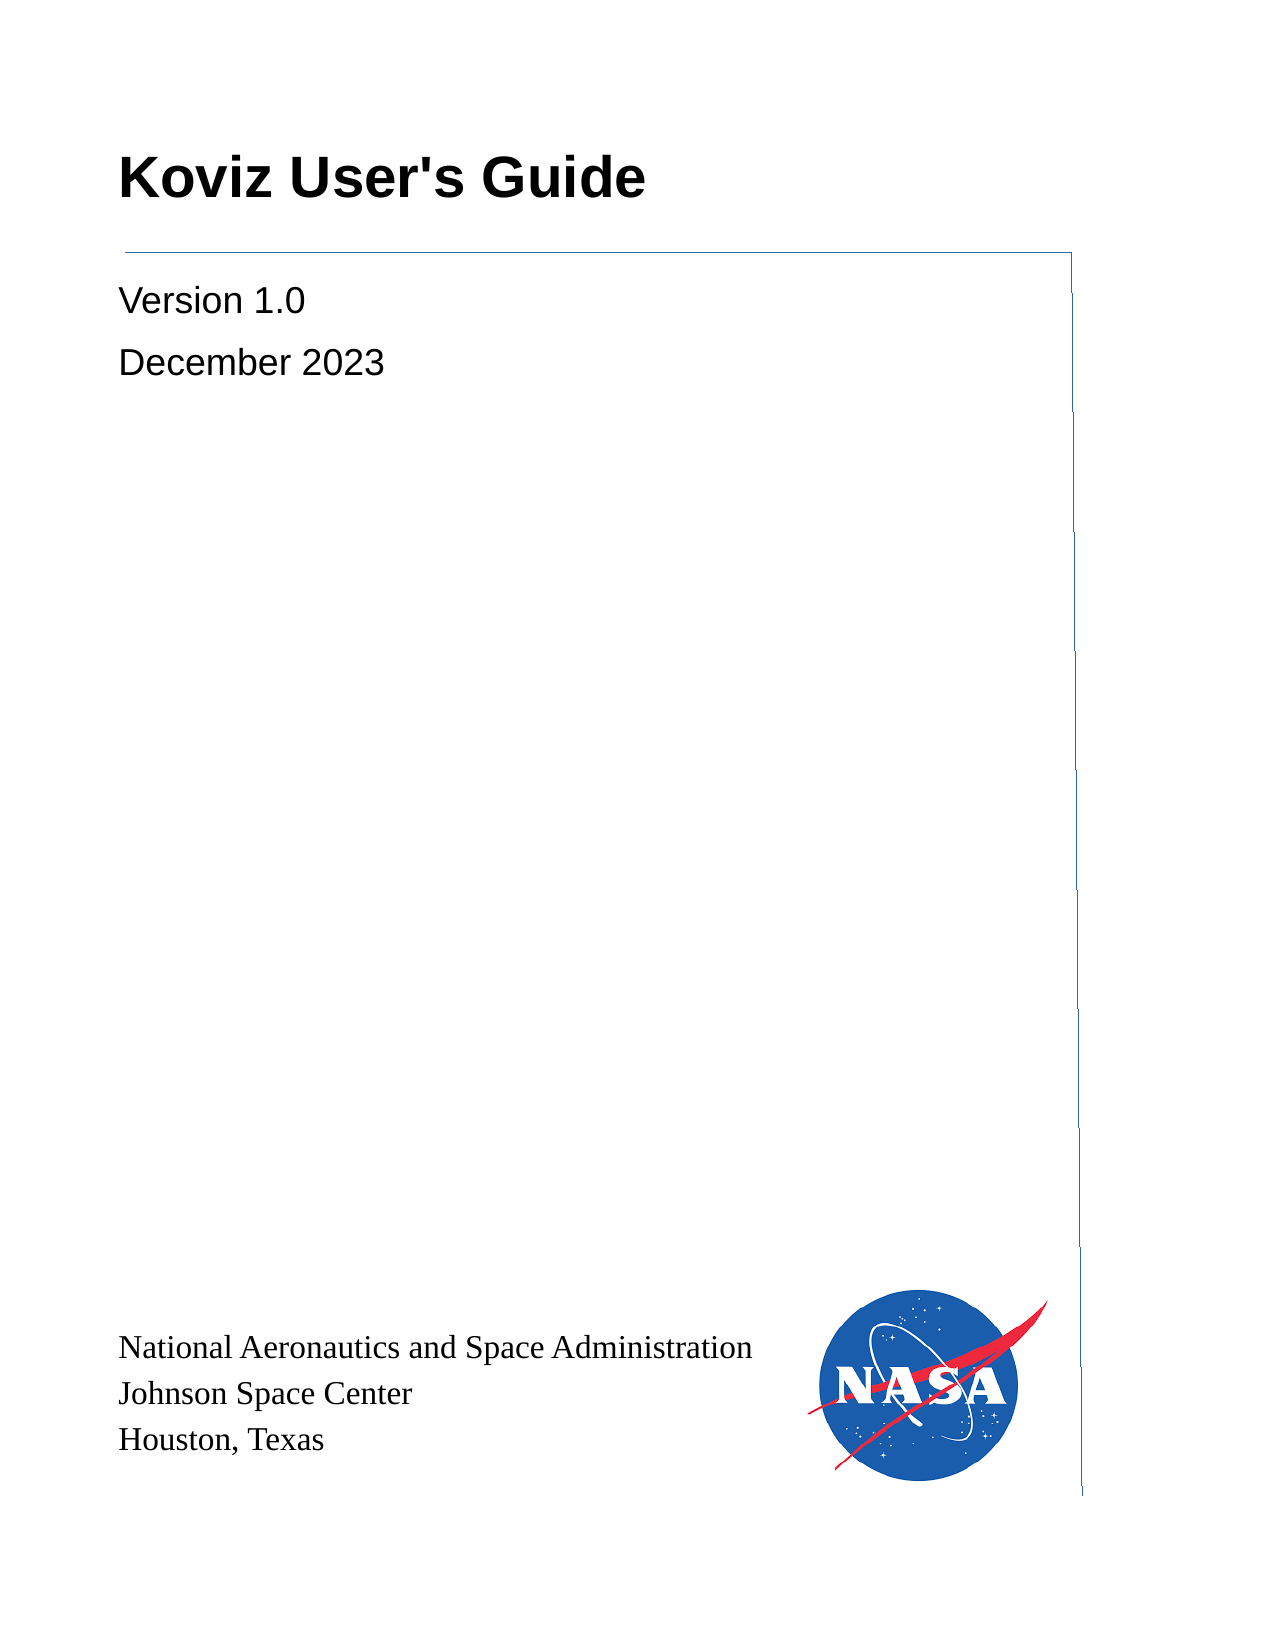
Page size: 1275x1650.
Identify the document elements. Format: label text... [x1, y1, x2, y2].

text National Aeronautics and Space Administration Johnson Space Center Houston, Texas [118, 1328, 805, 1458]
subtitle [1073, 340, 1157, 383]
text [1049, 1328, 1157, 1458]
subtitle Version 1.0 [118, 278, 1157, 321]
picture [805, 1288, 1049, 1482]
title Koviz User's Guide [118, 143, 1157, 210]
subtitle December 2023 [118, 340, 1072, 383]
